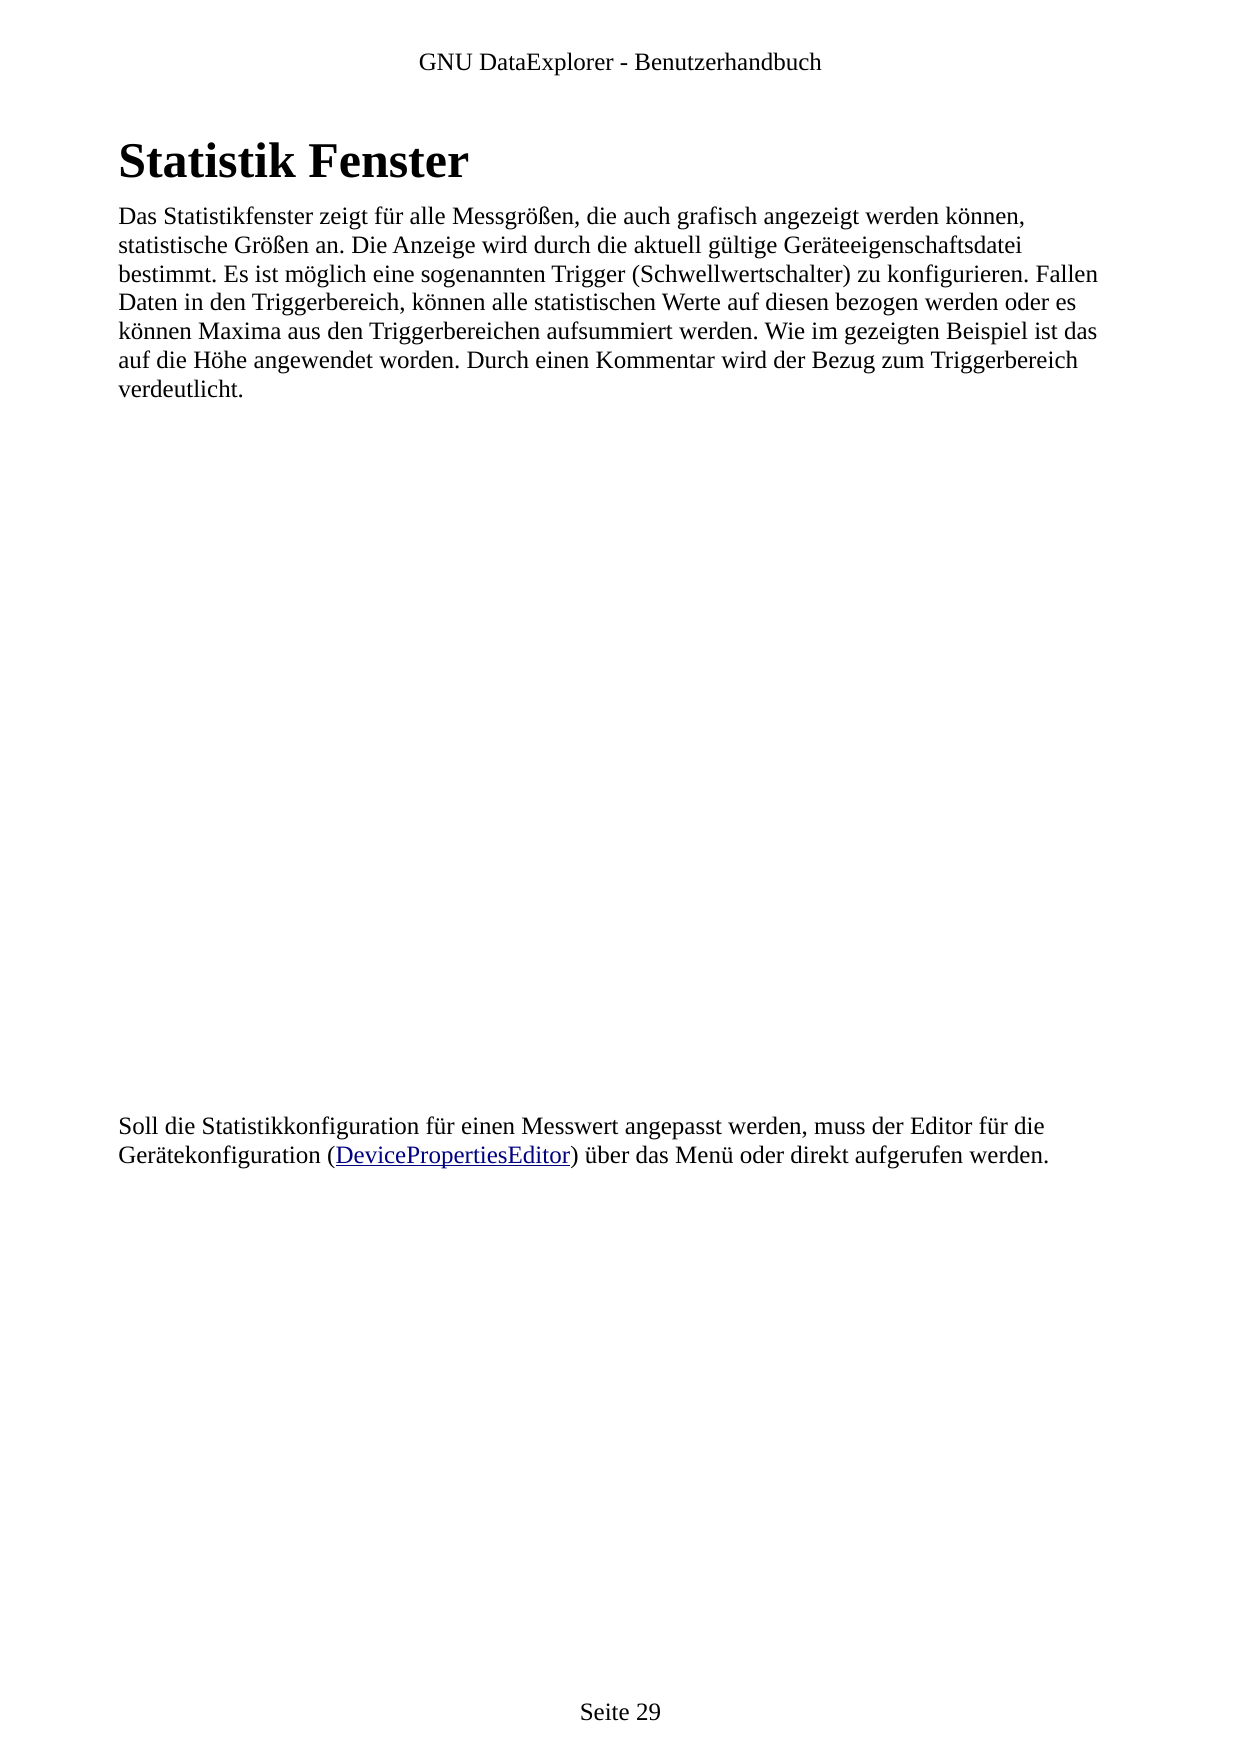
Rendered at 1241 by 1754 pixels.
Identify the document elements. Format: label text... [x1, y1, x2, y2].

text Das Statistikfenster zeigt für alle Messgrößen, die auch grafisch angezeigt werden können, statistische Größen an. Die Anzeige wird durch die aktuell gültige Geräteeigenschaftsdatei bestimmt. Es ist möglich eine sogenannten Trigger (Schwellwertschalter) zu konfigurieren. Fallen Daten in den Triggerbereich, können alle statistischen Werte auf diesen bezogen werden oder es können Maxima aus den Triggerbereichen aufsummiert werden. Wie im gezeigten Beispiel ist das auf die Höhe angewendet worden. Durch einen Kommentar wird der Bezug zum Triggerbereich verdeutlicht. [118, 201, 1122, 402]
subtitle Statistik Fenster [118, 131, 1122, 189]
text Soll die Statistikkonfiguration für einen Messwert angepasst werden, muss der Editor für die Gerätekonfiguration (DevicePropertiesEditor) über das Menü oder direkt aufgerufen werden. [118, 1111, 1122, 1168]
